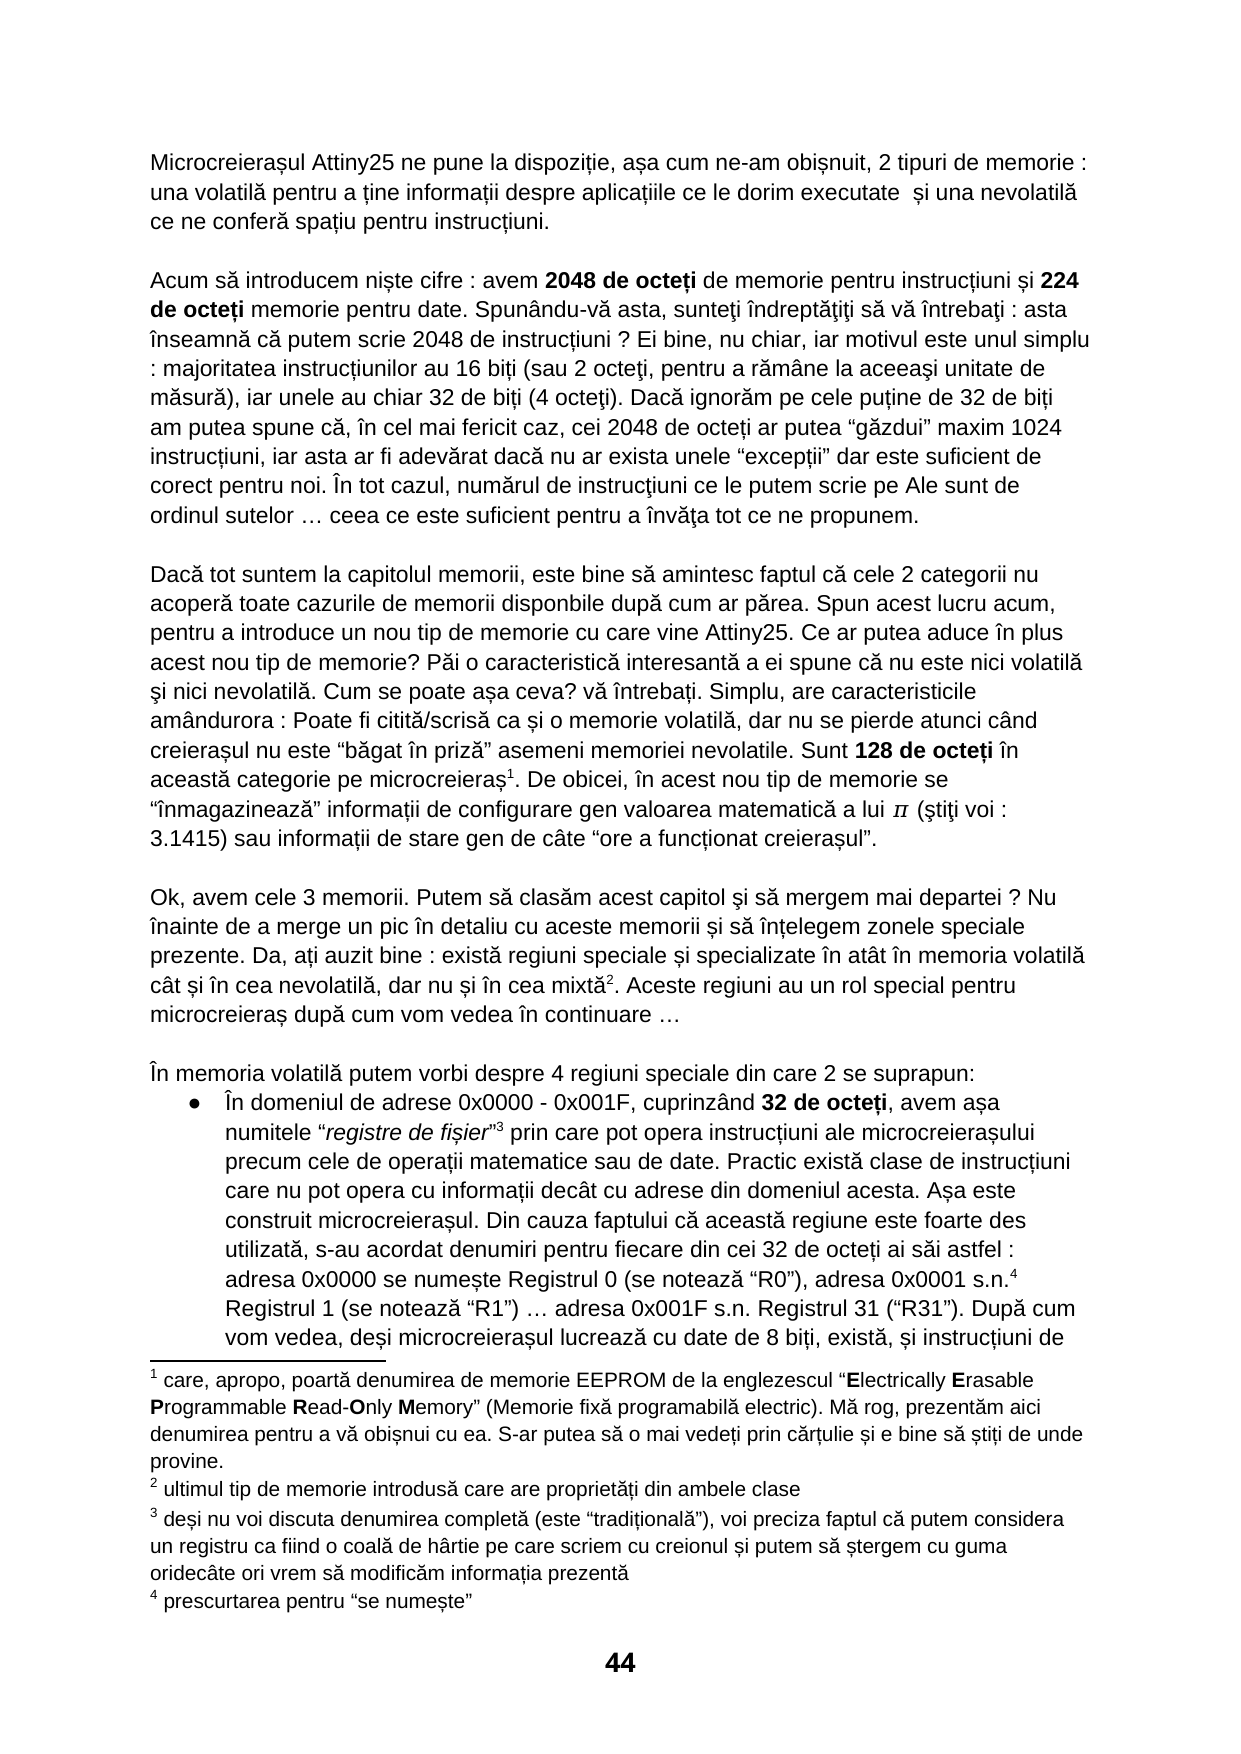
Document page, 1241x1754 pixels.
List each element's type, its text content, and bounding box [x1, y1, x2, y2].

text Ok, avem cele 3 memorii. Putem să clasăm acest capitol şi să mergem mai departei ? Nu înainte de a merge un pic în detaliu cu aceste memorii și să înțelegem zonele speciale prezente. Da, ați auzit bine : există regiuni speciale și specializate în atât în memoria volatilă cât și în cea nevolatilă, dar nu și în cea mixtă. Aceste regiuni au un rol special pentru microcreieraș după cum vom vedea în continuare … [150, 884, 1090, 1027]
list prescurtarea pentru “se numește” [150, 1588, 1090, 1613]
list deși nu voi discuta denumirea completă (este “tradițională”), voi preciza faptul că putem considera un registru ca fiind o coală de hârtie pe care scriem cu creionul și putem să ștergem cu guma oridecâte ori vrem să modificăm informația prezentă [150, 1505, 1090, 1584]
text Acum să introducem niște cifre : avem 2048 de octeți de memorie pentru instrucțiuni și 224 de octeți memorie pentru date. Spunându-vă asta, sunteţi îndreptăţiţi să vă întrebaţi : asta înseamnă că putem scrie 2048 de instrucțiuni ? Ei bine, nu chiar, iar motivul este unul simplu : majoritatea instrucțiunilor au 16 biți (sau 2 octeţi, pentru a rămâne la aceeaşi unitate de măsură), iar unele au chiar 32 de biți (4 octeţi). Dacă ignorăm pe cele puține de 32 de biți am putea spune că, în cel mai fericit caz, cei 2048 de octeți ar putea “găzdui” maxim 1024 instrucțiuni, iar asta ar fi adevărat dacă nu ar exista unele “excepții” dar este suficient de corect pentru noi. În tot cazul, numărul de instrucţiuni ce le putem scrie pe Ale sunt de ordinul sutelor … ceea ce este suficient pentru a învăţa tot ce ne propunem. [150, 267, 1090, 528]
text care, apropo, poartă denumirea de memorie EEPROM de la englezescul “Electrically Erasable Programmable Read-Only Memory” (Memorie fixă programabilă electric). Mă rog, prezentăm aici denumirea pentru a vă obișnui cu ea. S-ar putea să o mai vedeți prin cărțulie și e bine să știți de unde provine. [150, 1367, 1090, 1472]
text În memoria volatilă putem vorbi despre 4 regiuni speciale din care 2 se suprapun: [150, 1061, 1090, 1086]
text Microcreierașul Attiny25 ne pune la dispoziție, așa cum ne-am obișnuit, 2 tipuri de memorie : una volatilă pentru a ține informații despre aplicațiile ce le dorim executate și una nevolatilă ce ne conferă spațiu pentru instrucțiuni. [150, 150, 1090, 234]
text ultimul tip de memorie introdusă care are proprietăți din ambele clase [150, 1476, 1090, 1502]
list În domeniul de adrese 0x0000 - 0x001F, cuprinzând 32 de octeți, avem așa numitele “registre de fișier” prin care pot opera instrucțiuni ale microcreierașului precum cele de operații matematice sau de date. Practic există clase de instrucțiuni care nu pot opera cu informații decât cu adrese din domeniul acesta. Așa este construit microcreierașul. Din cauza faptului că această regiune este foarte des utilizată, s-au acordat denumiri pentru fiecare din cei 32 de octeți ai săi astfel : adresa 0x0000 se numește Registrul 0 (se notează “R0”), adresa 0x0001 s.n. Registrul 1 (se notează “R1”) … adresa 0x001F s.n. Registrul 31 (“R31”). După cum vom vedea, deși microcreierașul lucrează cu date de 8 biți, există, și instrucțiuni de [187, 1090, 1090, 1351]
text Dacă tot suntem la capitolul memorii, este bine să amintesc faptul că cele 2 categorii nu acoperă toate cazurile de memorii disponbile după cum ar părea. Spun acest lucru acum, pentru a introduce un nou tip de memorie cu care vine Attiny25. Ce ar putea aduce în plus acest nou tip de memorie? Păi o caracteristică interesantă a ei spune că nu este nici volatilă şi nici nevolatilă. Cum se poate așa ceva? vă întrebați. Simplu, are caracteristicile amândurora : Poate fi citită/scrisă ca și o memorie volatilă, dar nu se pierde atunci când creierașul nu este “băgat în priză” asemeni memoriei nevolatile. Sunt 128 de octeți în această categorie pe microcreieraș. De obicei, în acest nou tip de memorie se “înmagazinează” informații de configurare gen valoarea matematică a lui 𝜋 (ştiţi voi : 3.1415) sau informații de stare gen de câte “ore a funcționat creierașul”. [150, 561, 1090, 851]
